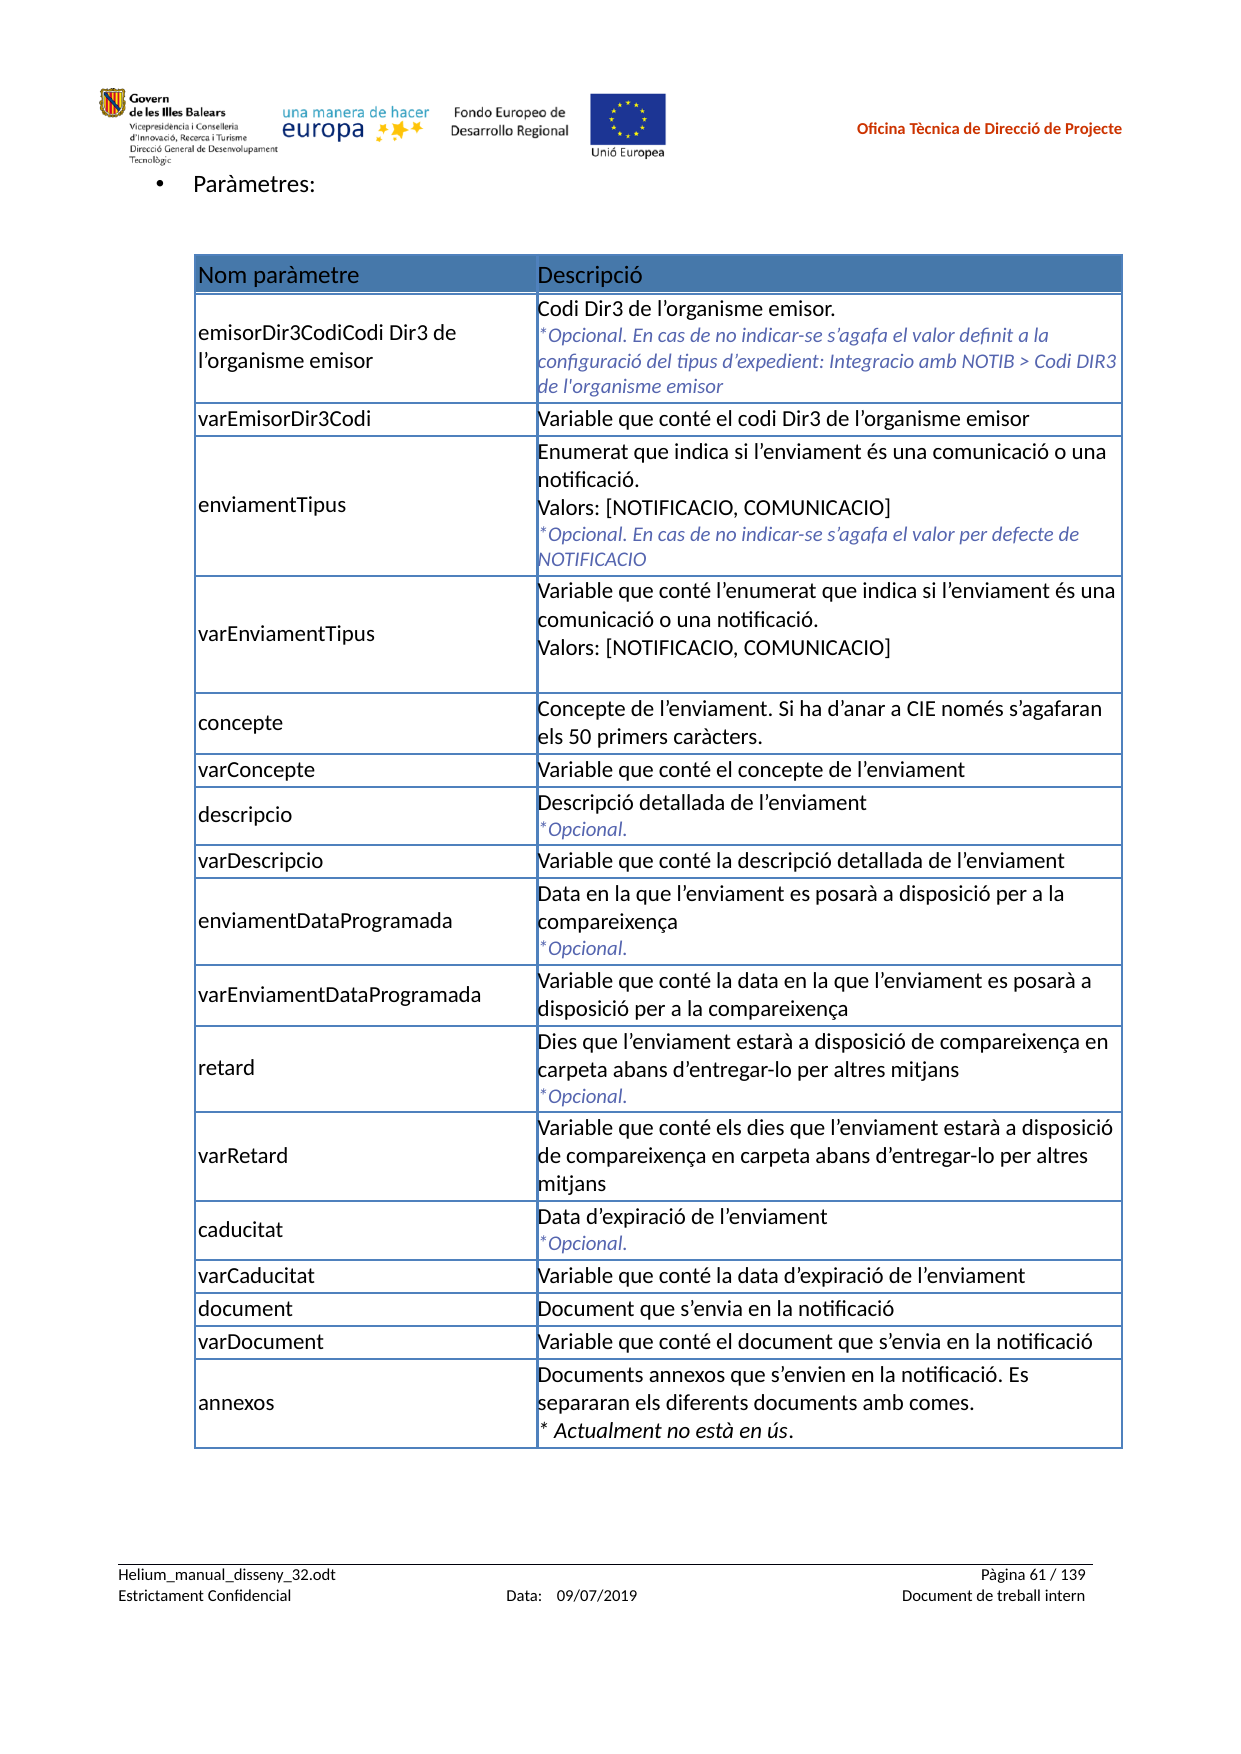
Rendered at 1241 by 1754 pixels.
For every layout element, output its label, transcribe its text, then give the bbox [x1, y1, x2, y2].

table_cell Variable que conté la data d’expiració de l’enviament [539, 1261, 1121, 1292]
table_cell Concepte de l’enviament. Si ha d’anar a CIE només s’agafaran els 50 primers caràcters. [539, 694, 1121, 753]
table_cell descripcio [196, 788, 536, 844]
table_cell Variable que conté la descripció detallada de l’enviament [539, 846, 1121, 877]
table_header Nom paràmetre [196, 256, 536, 292]
table_cell enviamentTipus [196, 437, 536, 574]
table_cell Document que s’envia en la notificació [539, 1294, 1121, 1325]
picture [99, 87, 668, 166]
table_cell Variable que conté el codi Dir3 de l’organisme emisor [539, 404, 1121, 435]
table_cell Data d’expiració de l’enviament *Opcional. [539, 1202, 1121, 1259]
list Paràmetres: [156, 168, 1122, 198]
table_cell Dies que l’enviament estarà a disposició de compareixença en carpeta abans d’entregar-lo per altres mitjans *Opcional. [539, 1027, 1121, 1111]
table_cell Data en la que l’enviament es posarà a disposició per a la compareixença *Opcional. [539, 879, 1121, 964]
table_cell varRetard [196, 1113, 536, 1200]
table_cell Descripció detallada de l’enviament *Opcional. [539, 788, 1121, 844]
table_cell document [196, 1294, 536, 1325]
table_cell Variable que conté la data en la que l’enviament es posarà a disposició per a la compareixença [539, 966, 1121, 1025]
table_cell varEmisorDir3Codi [196, 404, 536, 435]
table_cell Enumerat que indica si l’enviament és una comunicació o una notificació. Valors: [NOTIFICACIO, COMUNICACIO] *Opcional. En cas de no indicar-se s’agafa el valor per defecte de NOTIFICACIO [539, 437, 1121, 574]
table_cell Codi Dir3 de l’organisme emisor. *Opcional. En cas de no indicar-se s’agafa el valor definit a la configuració del tipus d’expedient: Integracio amb NOTIB > Codi DIR3 de l'organisme emisor [539, 295, 1121, 402]
table_cell varDescripcio [196, 846, 536, 877]
table_cell varConcepte [196, 755, 536, 786]
table_cell retard [196, 1027, 536, 1111]
table_cell emisorDir3CodiCodi Dir3 de l’organisme emisor [196, 295, 536, 402]
table_cell concepte [196, 694, 536, 753]
table_cell Variable que conté els dies que l’enviament estarà a disposició de compareixença en carpeta abans d’entregar-lo per altres mitjans [539, 1113, 1121, 1200]
table_cell varCaducitat [196, 1261, 536, 1292]
table_cell caducitat [196, 1202, 536, 1259]
table_cell Variable que conté el document que s’envia en la notificació [539, 1327, 1121, 1358]
table_cell Documents annexos que s’envien en la notificació. Es separaran els diferents documents amb comes. * Actualment no està en ús. [539, 1360, 1121, 1447]
table_cell Variable que conté el concepte de l’enviament [539, 755, 1121, 786]
table_cell varEnviamentTipus [196, 577, 536, 692]
table_cell annexos [196, 1360, 536, 1447]
table_cell varEnviamentDataProgramada [196, 966, 536, 1025]
table_header Descripció [539, 256, 1121, 292]
table_cell varDocument [196, 1327, 536, 1358]
table_cell Variable que conté l’enumerat que indica si l’enviament és una comunicació o una notificació. Valors: [NOTIFICACIO, COMUNICACIO] [539, 577, 1121, 692]
table_cell enviamentDataProgramada [196, 879, 536, 964]
